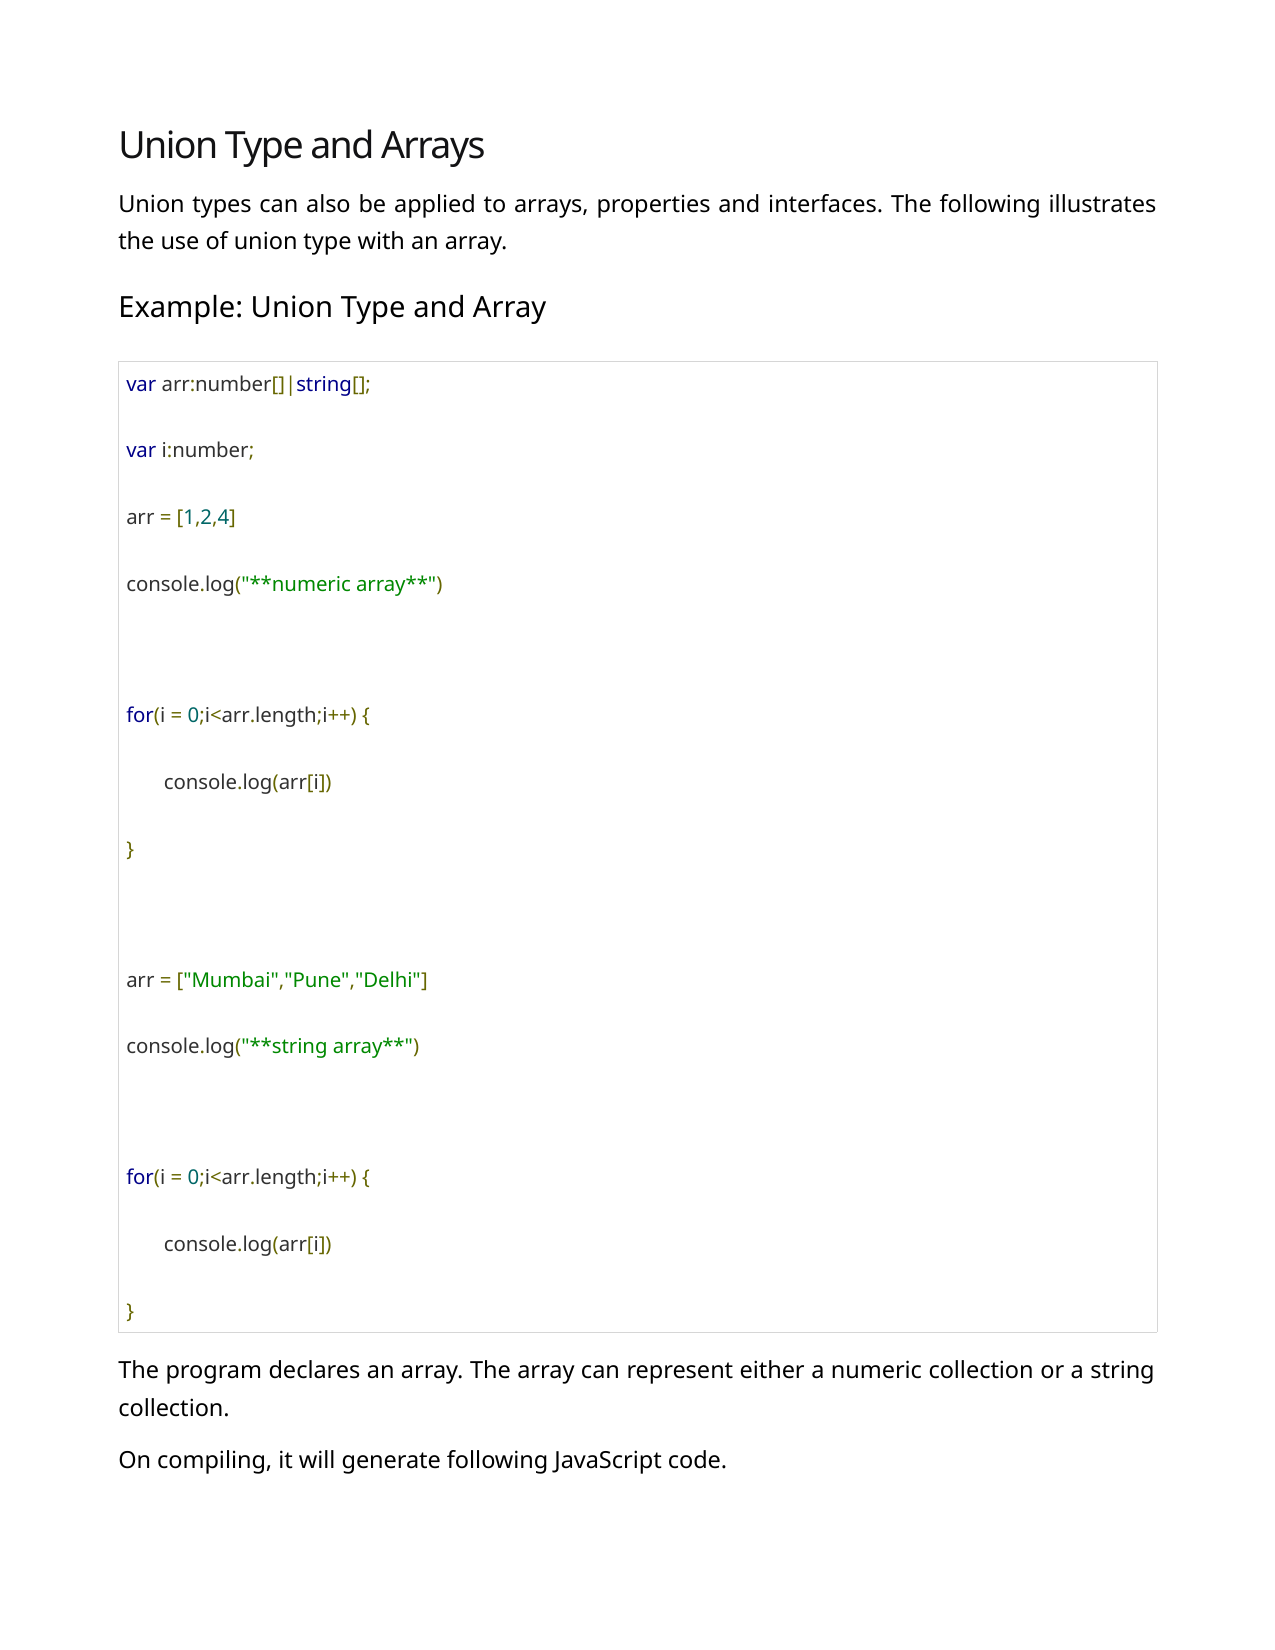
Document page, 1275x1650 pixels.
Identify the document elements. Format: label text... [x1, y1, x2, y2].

text arr = [1,2,4] [119, 495, 1157, 531]
subtitle Union Type and Arrays [118, 118, 1157, 169]
text for(i = 0;i<arr.length;i++) { [119, 693, 1157, 728]
subtitle Example: Union Type and Array [118, 286, 1157, 326]
text console.log("**numeric array**") [119, 562, 1157, 597]
text var arr:number[]|string[]; [119, 362, 1157, 397]
text console.log("**string array**") [119, 1024, 1157, 1060]
text Union types can also be applied to arrays, properties and interfaces. The following illustrates the use of union type with an array. [118, 182, 1157, 257]
text console.log(arr[i]) [119, 759, 1157, 795]
text } [119, 1289, 1157, 1332]
text arr = ["Mumbai","Pune","Delhi"] [119, 957, 1157, 993]
text } [119, 826, 1157, 862]
text The program declares an array. The array can represent either a numeric collection or a string collection. [118, 1348, 1157, 1423]
text var i:number; [119, 428, 1157, 464]
text for(i = 0;i<arr.length;i++) { [119, 1155, 1157, 1191]
text On compiling, it will generate following JavaScript code. [118, 1437, 1157, 1475]
text console.log(arr[i]) [119, 1222, 1157, 1258]
